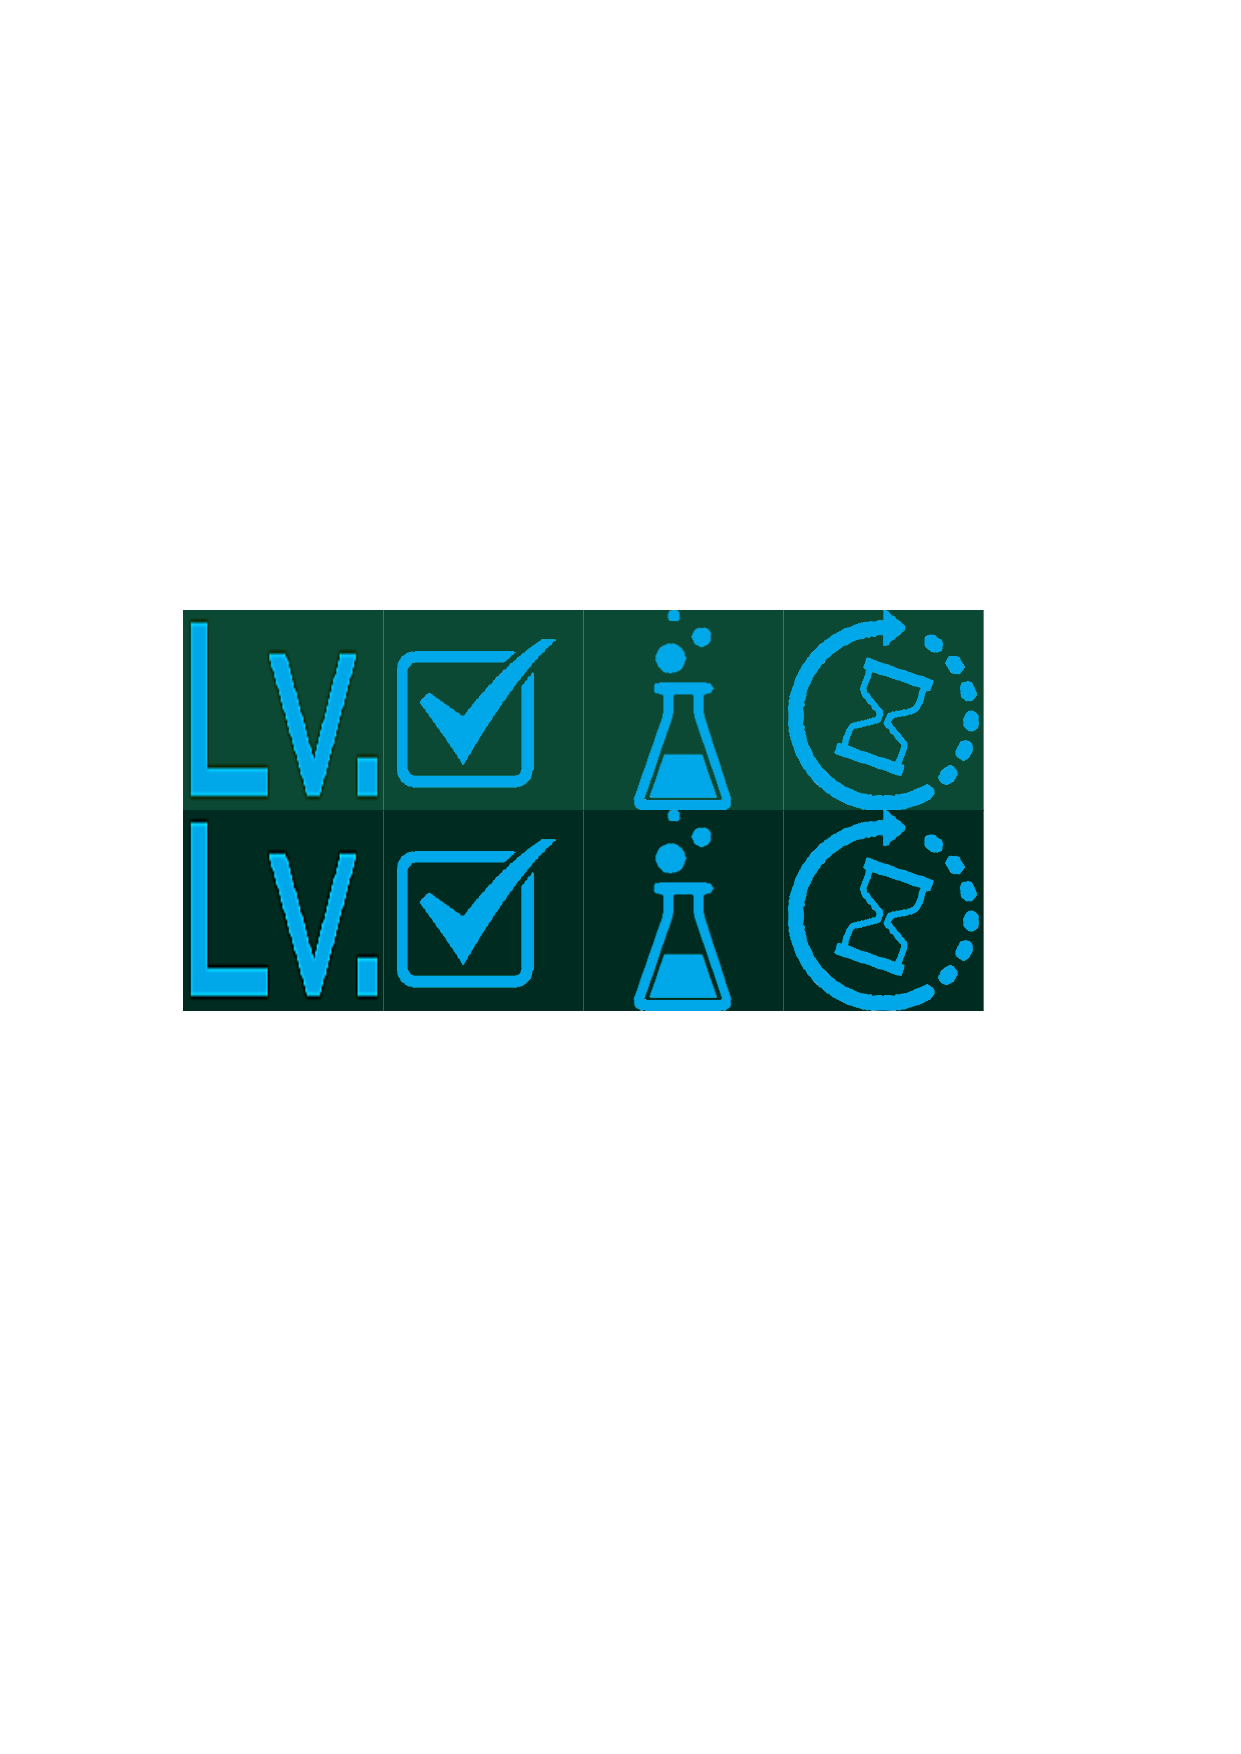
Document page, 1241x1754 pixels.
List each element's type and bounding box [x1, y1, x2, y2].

picture [645, 896, 721, 999]
picture [183, 610, 882, 1011]
picture [804, 610, 984, 1011]
